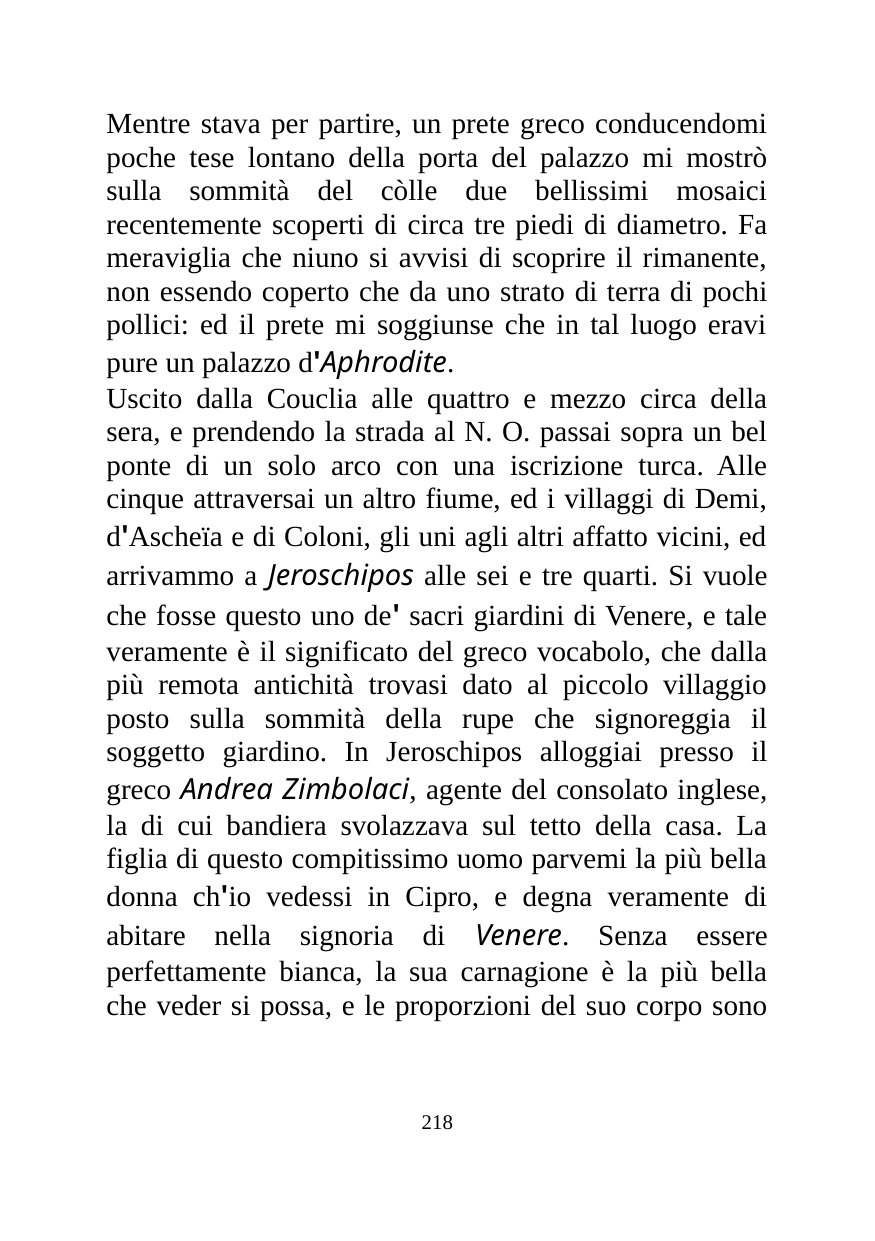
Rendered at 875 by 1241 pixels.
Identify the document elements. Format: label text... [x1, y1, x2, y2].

text Uscito dalla Couclia alle quattro e mezzo circa della sera, e prendendo la strada al N. O. passai sopra un bel ponte di un solo arco con una iscrizione turca. Alle cinque attraversai un altro fiume, ed i villaggi di Demi, d'Ascheïa e di Coloni, gli uni agli altri affatto vicini, ed arrivammo a Jeroschipos alle sei e tre quarti. Si vuole che fosse questo uno de' sacri giardini di Venere, e tale veramente è il significato del greco vocabolo, che dalla più remota antichità trovasi dato al piccolo villaggio posto sulla sommità della rupe che signoreggia il soggetto giardino. In Jeroschipos alloggiai presso il greco Andrea Zimbolaci, agente del consolato inglese, la di cui bandiera svolazzava sul tetto della casa. La figlia di questo compitissimo uomo parvemi la più bella donna ch'io vedessi in Cipro, e degna veramente di abitare nella signoria di Venere. Senza essere perfettamente bianca, la sua carnagione è la più bella che veder si possa, e le proporzioni del suo corpo sono [106, 381, 768, 1021]
text Mentre stava per partire, un prete greco conducendomi poche tese lontano della porta del palazzo mi mostrò sulla sommità del còlle due bellissimi mosaici recentemente scoperti di circa tre piedi di diametro. Fa meraviglia che niuno si avvisi di scoprire il rimanente, non essendo coperto che da uno strato di terra di pochi pollici: ed il prete mi soggiunse che in tal luogo eravi pure un palazzo d'Aphrodite. [106, 106, 768, 381]
